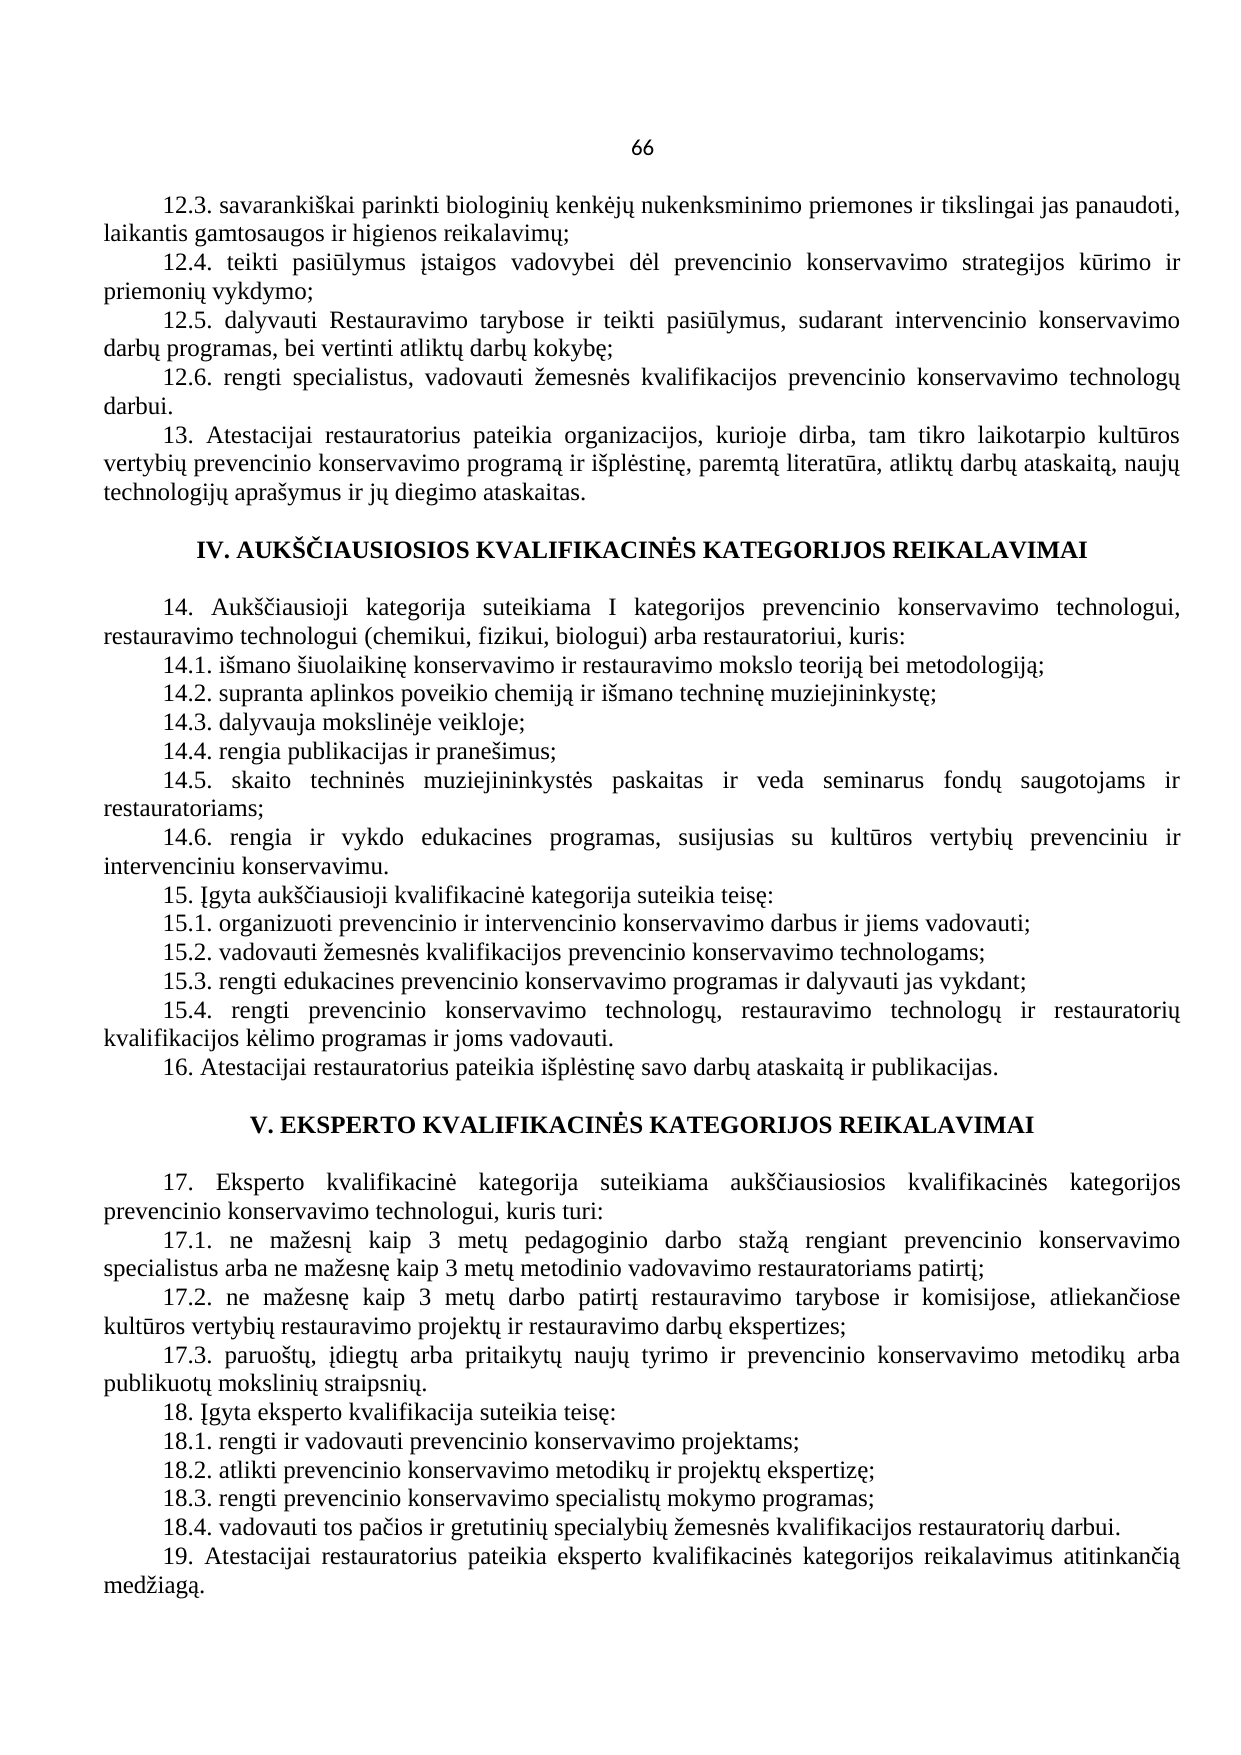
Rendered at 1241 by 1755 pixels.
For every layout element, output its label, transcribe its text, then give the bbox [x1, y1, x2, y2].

text 18. Įgyta eksperto kvalifikacija suteikia teisę: [103, 1397, 1181, 1426]
text 12.4. teikti pasiūlymus įstaigos vadovybei dėl prevencinio konservavimo strategijos kūrimo ir priemonių vykdymo; [103, 247, 1181, 305]
text 14.1. išmano šiuolaikinę konservavimo ir restauravimo mokslo teoriją bei metodologiją; [103, 650, 1181, 678]
text V. EKSPERTO KVALIFIKACINĖS KATEGORIJOS REIKALAVIMAI [103, 1110, 1181, 1138]
text 15.4. rengti prevencinio konservavimo technologų, restauravimo technologų ir restauratorių kvalifikacijos kėlimo programas ir joms vadovauti. [103, 995, 1181, 1052]
text 18.1. rengti ir vadovauti prevencinio konservavimo projektams; [103, 1426, 1181, 1455]
text 15.1. organizuoti prevencinio ir intervencinio konservavimo darbus ir jiems vadovauti; [103, 908, 1181, 937]
text 14.5. skaito techninės muziejininkystės paskaitas ir veda seminarus fondų saugotojams ir restauratoriams; [103, 765, 1181, 822]
text 15. Įgyta aukščiausioji kvalifikacinė kategorija suteikia teisę: [103, 880, 1181, 908]
text 16. Atestacijai restauratorius pateikia išplėstinę savo darbų ataskaitą ir publikacijas. [103, 1052, 1181, 1081]
text 15.3. rengti edukacines prevencinio konservavimo programas ir dalyvauti jas vykdant; [103, 966, 1181, 995]
text 12.3. savarankiškai parinkti biologinių kenkėjų nukenksminimo priemones ir tikslingai jas panaudoti, laikantis gamtosaugos ir higienos reikalavimų; [103, 190, 1181, 247]
text 18.3. rengti prevencinio konservavimo specialistų mokymo programas; [103, 1483, 1181, 1512]
text 12.5. dalyvauti Restauravimo tarybose ir teikti pasiūlymus, sudarant intervencinio konservavimo darbų programas, bei vertinti atliktų darbų kokybę; [103, 305, 1181, 362]
text 15.2. vadovauti žemesnės kvalifikacijos prevencinio konservavimo technologams; [103, 937, 1181, 966]
text 17. Eksperto kvalifikacinė kategorija suteikiama aukščiausiosios kvalifikacinės kategorijos prevencinio konservavimo technologui, kuris turi: [103, 1167, 1181, 1225]
text 19. Atestacijai restauratorius pateikia eksperto kvalifikacinės kategorijos reikalavimus atitinkančią medžiagą. [103, 1541, 1181, 1598]
text 17.1. ne mažesnį kaip 3 metų pedagoginio darbo stažą rengiant prevencinio konservavimo specialistus arba ne mažesnę kaip 3 metų metodinio vadovavimo restauratoriams patirtį; [103, 1225, 1181, 1282]
text 12.6. rengti specialistus, vadovauti žemesnės kvalifikacijos prevencinio konservavimo technologų darbui. [103, 362, 1181, 420]
text 14. Aukščiausioji kategorija suteikiama I kategorijos prevencinio konservavimo technologui, restauravimo technologui (chemikui, fizikui, biologui) arba restauratoriui, kuris: [103, 592, 1181, 650]
text 14.4. rengia publikacijas ir pranešimus; [103, 736, 1181, 765]
text 14.3. dalyvauja mokslinėje veikloje; [103, 707, 1181, 736]
text 14.2. supranta aplinkos poveikio chemiją ir išmano techninę muziejininkystę; [103, 678, 1181, 707]
text 14.6. rengia ir vykdo edukacines programas, susijusias su kultūros vertybių prevenciniu ir intervenciniu konservavimu. [103, 822, 1181, 880]
text 18.2. atlikti prevencinio konservavimo metodikų ir projektų ekspertizę; [103, 1455, 1181, 1483]
text 17.2. ne mažesnę kaip 3 metų darbo patirtį restauravimo tarybose ir komisijose, atliekančiose kultūros vertybių restauravimo projektų ir restauravimo darbų ekspertizes; [103, 1282, 1181, 1340]
text 18.4. vadovauti tos pačios ir gretutinių specialybių žemesnės kvalifikacijos restauratorių darbui. [103, 1512, 1181, 1541]
text 13. Atestacijai restauratorius pateikia organizacijos, kurioje dirba, tam tikro laikotarpio kultūros vertybių prevencinio konservavimo programą ir išplėstinę, paremtą literatūra, atliktų darbų ataskaitą, naujų technologijų aprašymus ir jų diegimo ataskaitas. [103, 420, 1181, 506]
text IV. AUKŠČIAUSIOSIOS KVALIFIKACINĖS KATEGORIJOS REIKALAVIMAI [103, 535, 1181, 563]
text 17.3. paruoštų, įdiegtų arba pritaikytų naujų tyrimo ir prevencinio konservavimo metodikų arba publikuotų mokslinių straipsnių. [103, 1340, 1181, 1397]
